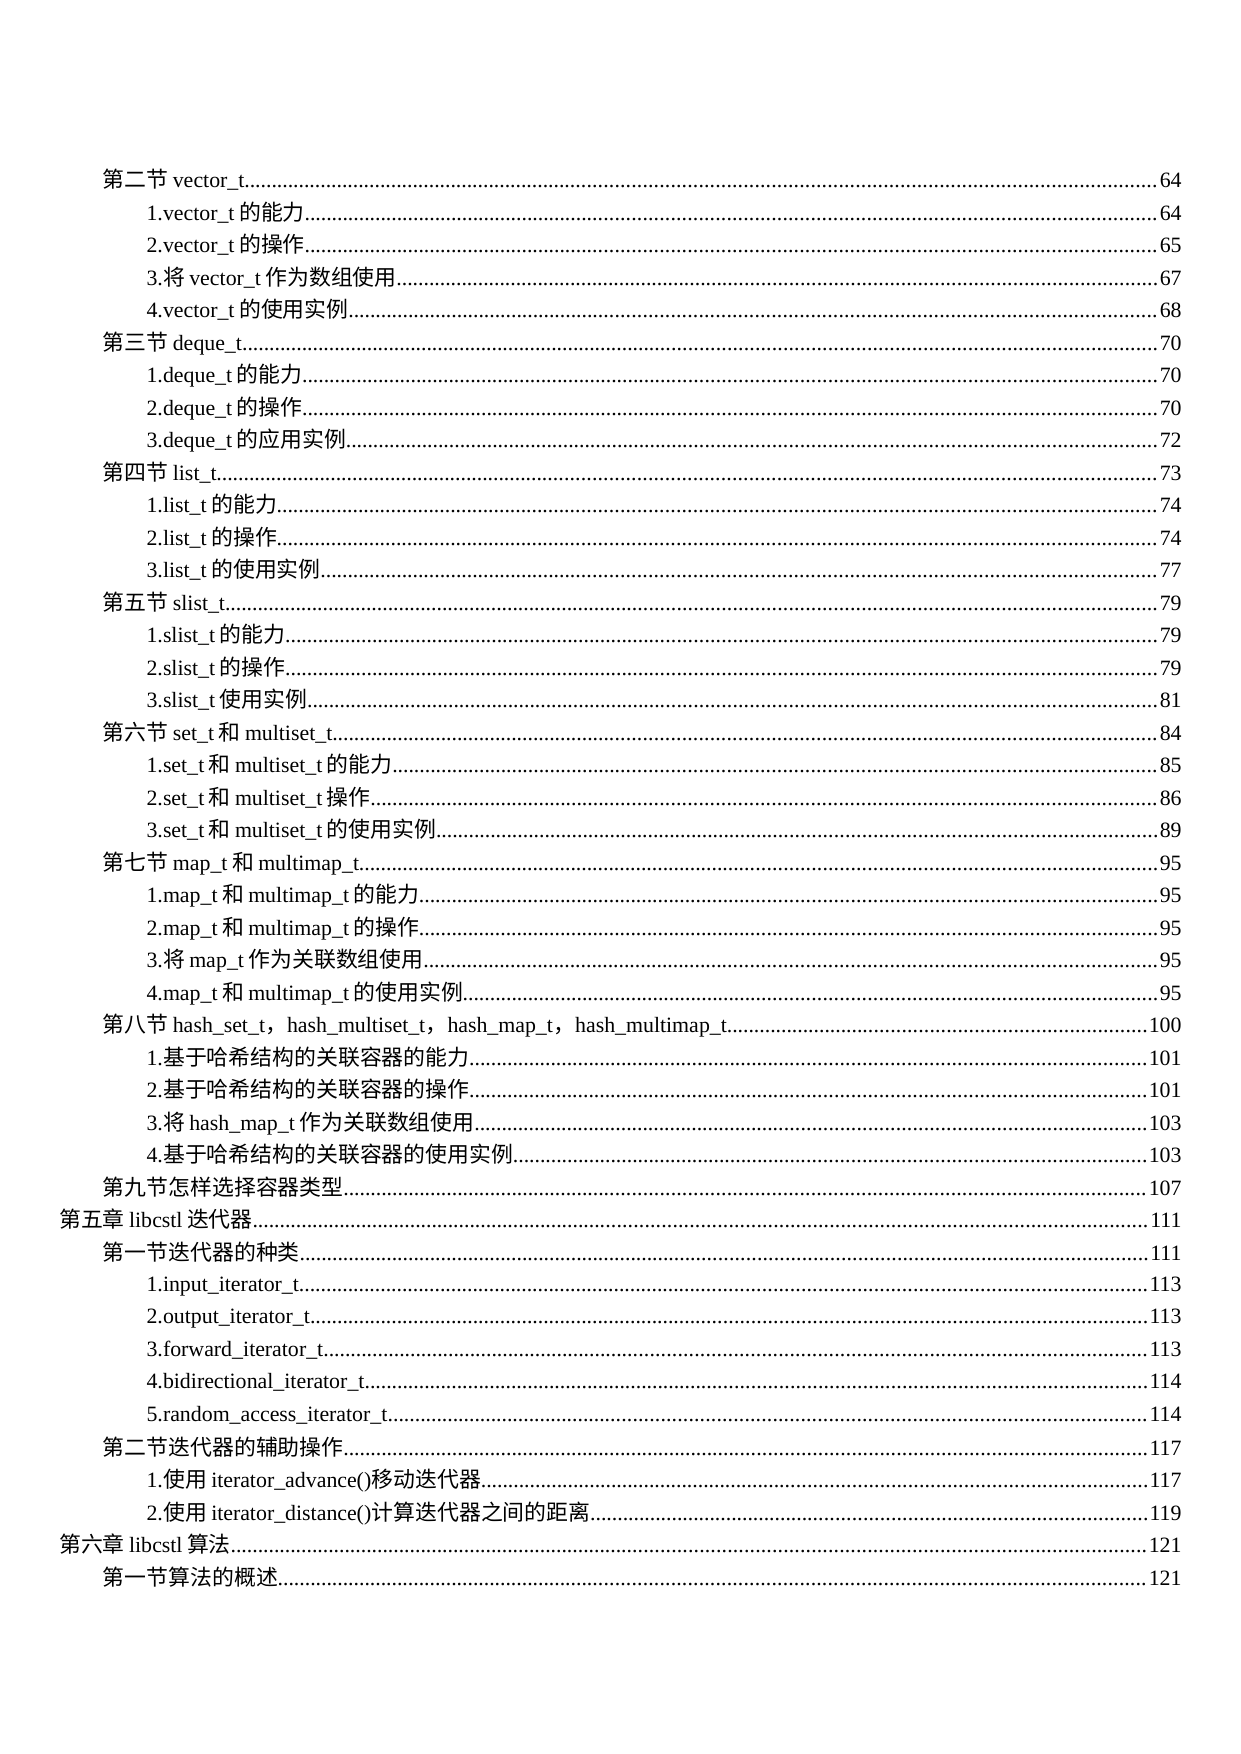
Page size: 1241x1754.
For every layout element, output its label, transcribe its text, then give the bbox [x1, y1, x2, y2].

text 1.map_t和multimap_t的能力 95 [146, 877, 1181, 909]
text 1.slist_t的能力 79 [146, 617, 1181, 649]
text 3.deque_t的应用实例 72 [146, 422, 1181, 454]
text 3.list_t的使用实例 77 [146, 552, 1181, 584]
text 2.set_t和multiset_t操作 86 [146, 779, 1181, 812]
text 4.map_t和multimap_t的使用实例 95 [146, 974, 1181, 1007]
text 第六节set_t和multiset_t 84 [103, 714, 1181, 747]
text 2.vector_t的操作 65 [146, 227, 1181, 259]
text 3.set_t和multiset_t的使用实例 89 [146, 812, 1181, 844]
text 2.output_iterator_t 113 [146, 1299, 1181, 1332]
text 4.bidirectional_iterator_t 114 [146, 1364, 1181, 1397]
text 第二节vector_t 64 [103, 162, 1181, 194]
text 3.将vector_t作为数组使用 67 [146, 259, 1181, 292]
text 1.list_t的能力 74 [146, 487, 1181, 519]
text 2.deque_t的操作 70 [146, 389, 1181, 422]
text 第四节list_t 73 [103, 454, 1181, 487]
text 2.list_t的操作 74 [146, 519, 1181, 552]
text 1.set_t和multiset_t的能力 85 [146, 747, 1181, 779]
text 第二节迭代器的辅助操作 117 [103, 1429, 1181, 1462]
text 1.input_iterator_t 113 [146, 1267, 1181, 1299]
text 4.vector_t的使用实例 68 [146, 292, 1181, 324]
text 3.将map_t作为关联数组使用 95 [146, 942, 1181, 974]
text 1.使用iterator_advance()移动迭代器 117 [146, 1462, 1181, 1494]
text 第九节怎样选择容器类型 107 [103, 1169, 1181, 1202]
text 2.map_t和multimap_t的操作 95 [146, 909, 1181, 942]
text 1.vector_t的能力 64 [146, 194, 1181, 227]
text 3.slist_t使用实例 81 [146, 682, 1181, 714]
text 第五章libcstl迭代器 111 [59, 1202, 1181, 1234]
text 4.基于哈希结构的关联容器的使用实例 103 [146, 1137, 1181, 1169]
text 第三节deque_t 70 [103, 324, 1181, 357]
text 第一节迭代器的种类 111 [103, 1234, 1181, 1267]
text 3.forward_iterator_t 113 [146, 1332, 1181, 1364]
text 1.deque_t的能力 70 [146, 357, 1181, 389]
text 3.将hash_map_t作为关联数组使用 103 [146, 1104, 1181, 1137]
text 5.random_access_iterator_t 114 [146, 1397, 1181, 1429]
text 第一节算法的概述 121 [103, 1559, 1181, 1592]
text 第八节hash_set_t，hash_multiset_t，hash_map_t，hash_multimap_t 100 [103, 1007, 1181, 1039]
text 第六章libcstl算法 121 [59, 1527, 1181, 1559]
text 1.基于哈希结构的关联容器的能力 101 [146, 1039, 1181, 1072]
text 2.基于哈希结构的关联容器的操作 101 [146, 1072, 1181, 1104]
text 2.使用iterator_distance()计算迭代器之间的距离 119 [146, 1494, 1181, 1527]
text 第五节slist_t 79 [103, 584, 1181, 617]
text 第七节map_t和multimap_t 95 [103, 844, 1181, 877]
text 2.slist_t的操作 79 [146, 649, 1181, 682]
